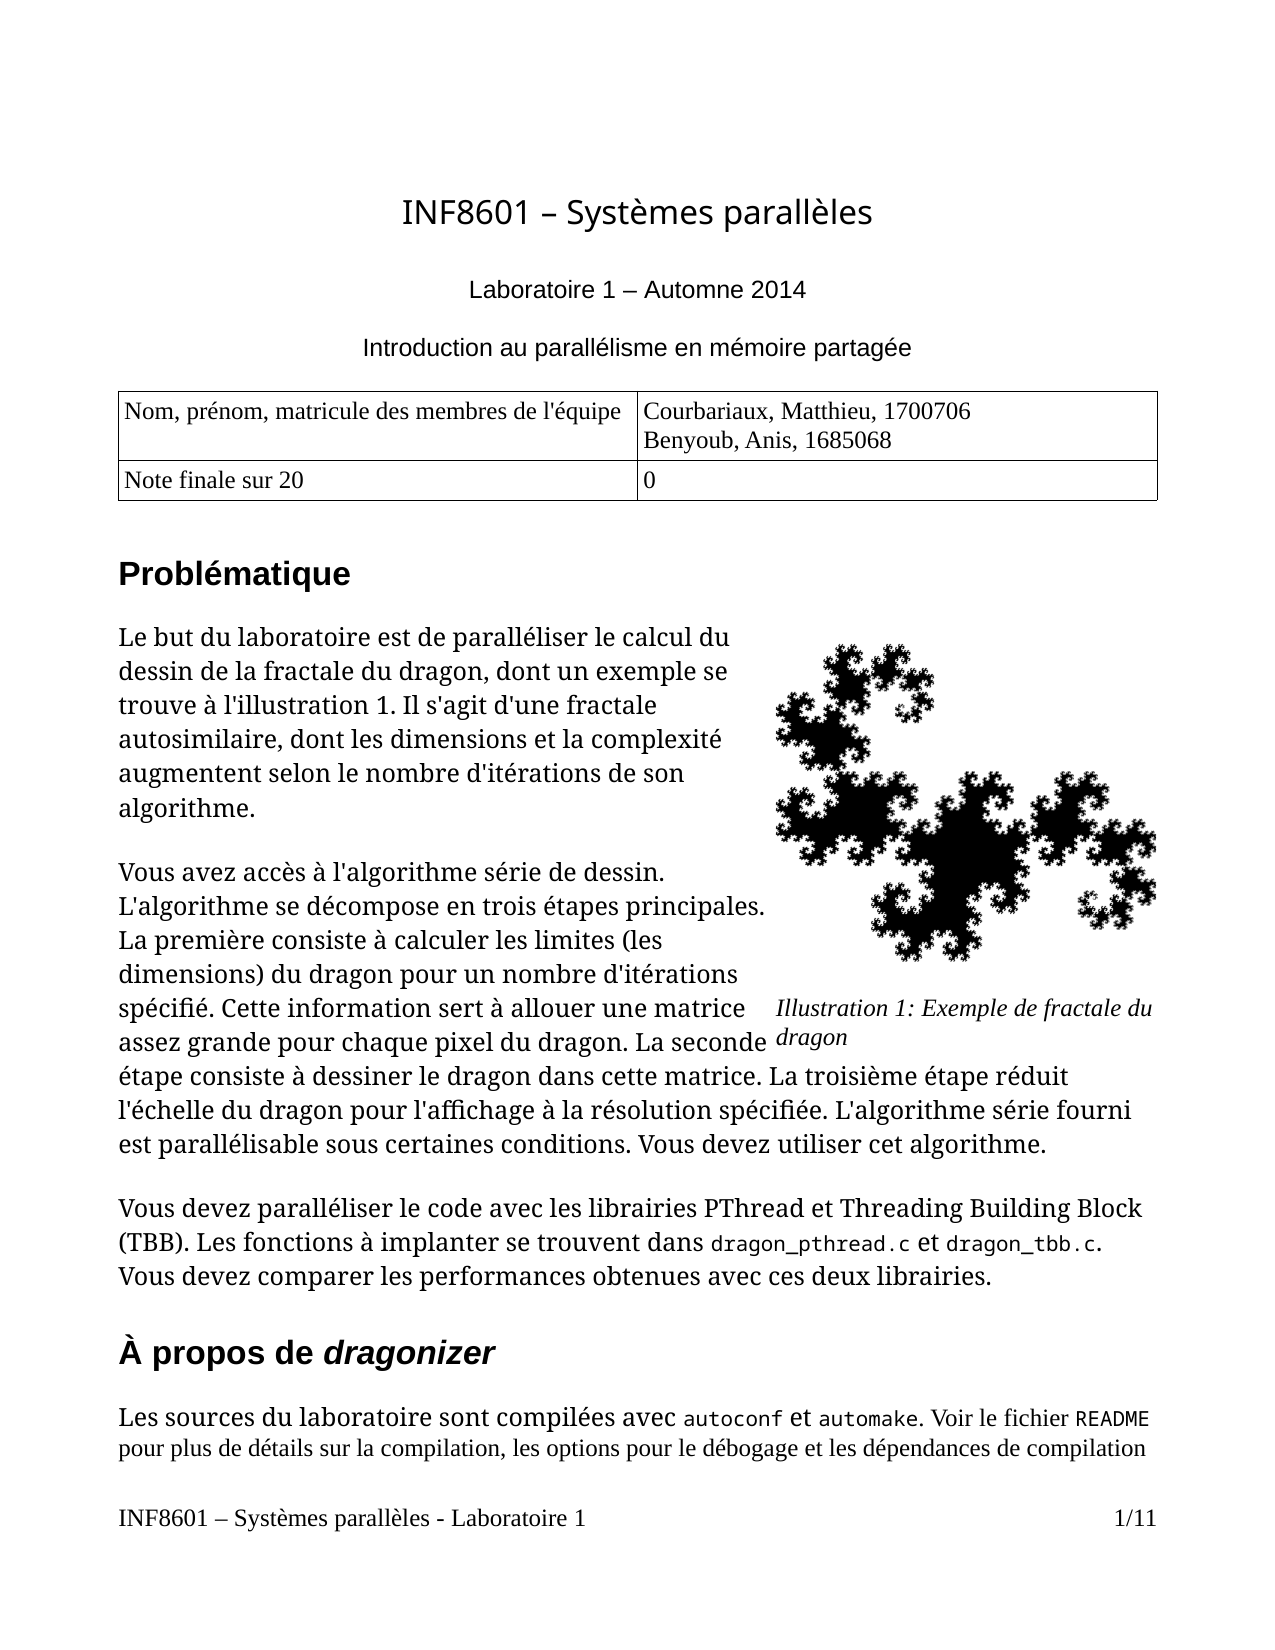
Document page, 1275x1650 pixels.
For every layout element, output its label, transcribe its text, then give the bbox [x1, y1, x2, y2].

table_header Nom, prénom, matricule des membres de l'équipe [119, 392, 637, 459]
text Laboratoire 1 – Automne 2014 [118, 276, 1157, 304]
text Illustration 1: Exemple de fractale du dragon [776, 993, 1156, 1050]
table_cell Note finale sur 20 [119, 461, 637, 500]
subtitle À propos de dragonizer [118, 1333, 1157, 1372]
subtitle Problématique [118, 554, 1157, 592]
text Introduction au parallélisme en mémoire partagée [118, 333, 1157, 362]
text Le but du laboratoire est de paralléliser le calcul du dessin de la fractale du dragon, dont un exemple se trouve à l'illustration 1. Il s'agit d'une fractale autosimilaire, dont les dimensions et la complexité augmentent selon le nombre d'itérations de son algorithme. [118, 620, 775, 824]
text Vous avez accès à l'algorithme série de dessin. L'algorithme se décompose en trois étapes principales. La première consiste à calculer les limites (les dimensions) du dragon pour un nombre d'itérations spécifié. Cette information sert à allouer une matrice assez grande pour chaque pixel du dragon. La seconde étape consiste à dessiner le dragon dans cette matrice. La troisième étape réduit l'échelle du dragon pour l'affichage à la résolution spécifiée. L'algorithme série fourni est parallélisable sous certaines conditions. Vous devez utiliser cet algorithme. [118, 854, 1157, 1161]
table_header Courbariaux, Matthieu, 1700706 Benyoub, Anis, 1685068 [638, 392, 1157, 459]
text Les sources du laboratoire sont compilées avec autoconf et automake. Voir le fichier README pour plus de détails sur la compilation, les options pour le débogage et les dépendances de compilation [118, 1399, 1157, 1462]
text INF8601 – Systèmes parallèles [118, 189, 1157, 234]
table_cell 0 [638, 461, 1157, 500]
text Vous devez paralléliser le code avec les librairies PThread et Threading Building Block (TBB). Les fonctions à implanter se trouvent dans dragon_pthread.c et dragon_tbb.c. Vous devez comparer les performances obtenues avec ces deux librairies. [118, 1191, 1157, 1293]
picture [775, 612, 1157, 993]
